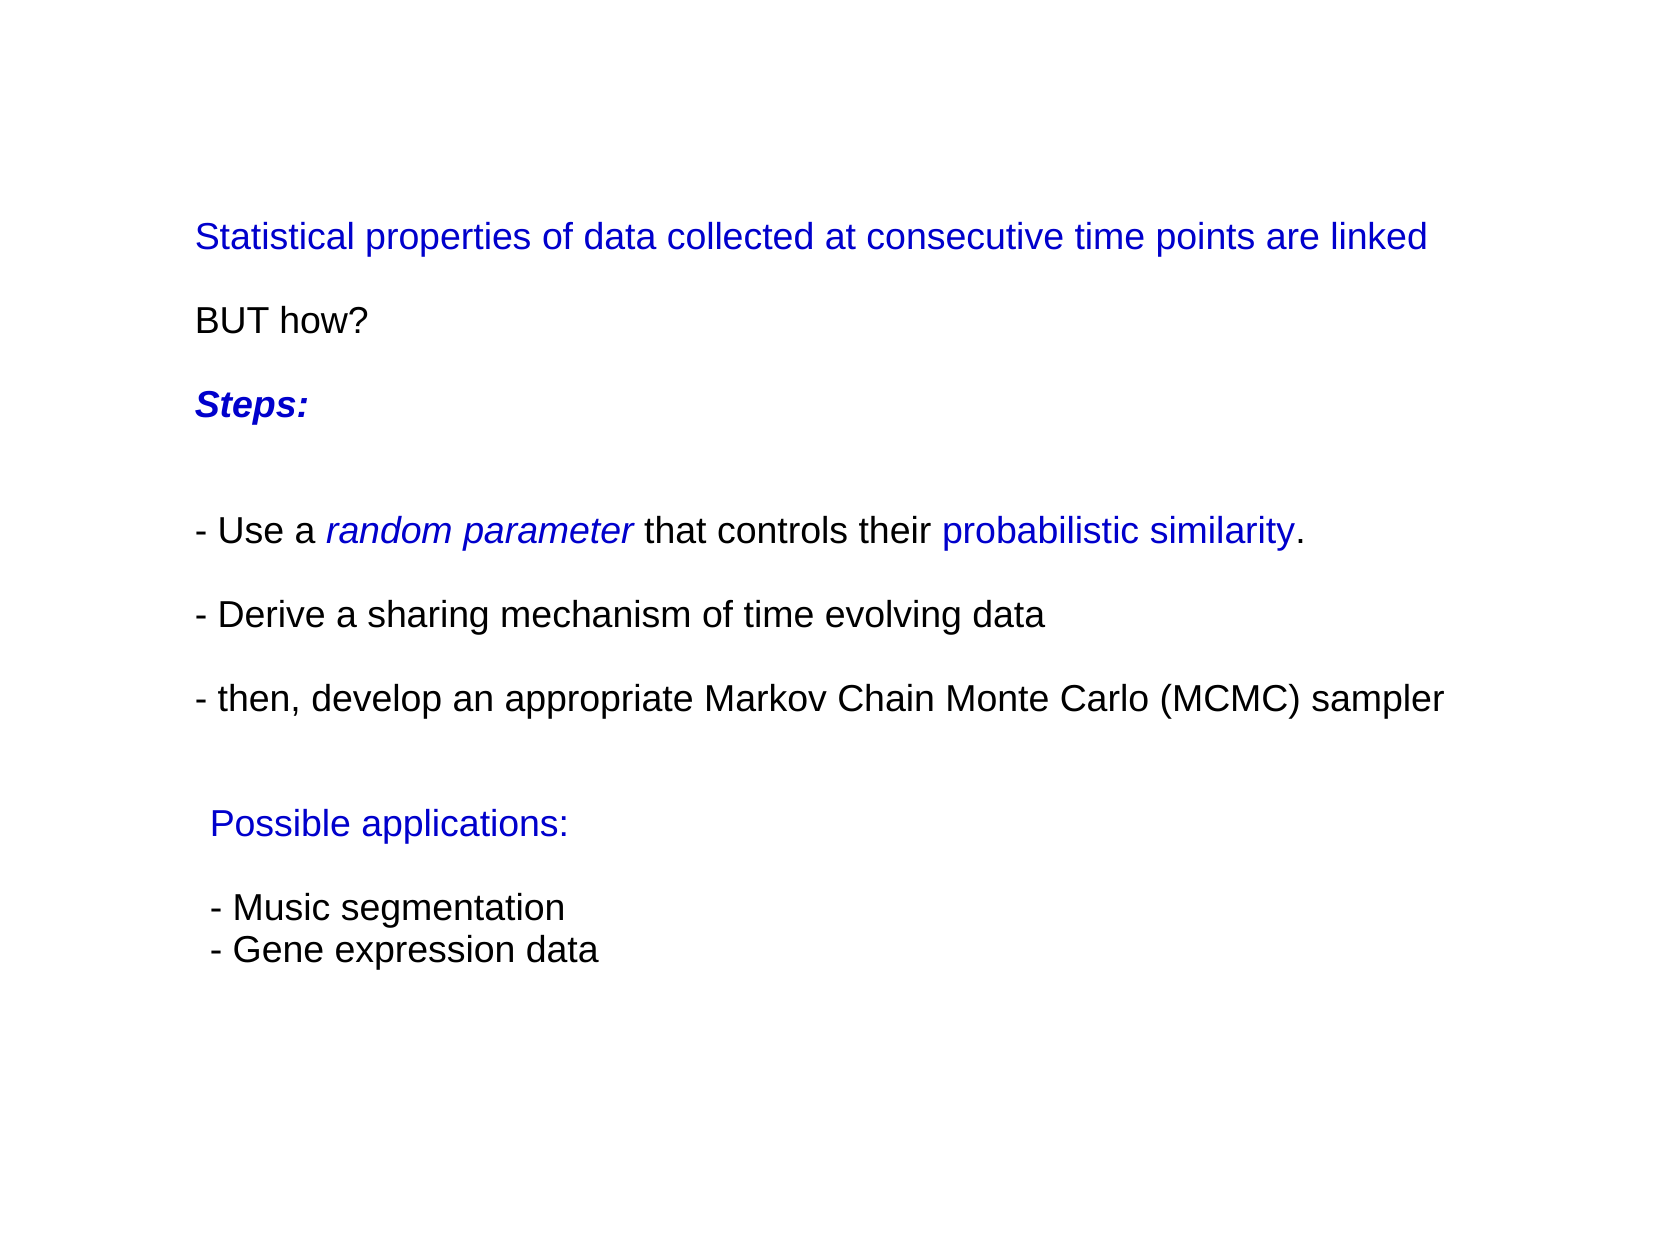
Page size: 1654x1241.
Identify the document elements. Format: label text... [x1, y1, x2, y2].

text_box Statistical properties of data collected at consecutive time points are linked BUT how? Steps: - Use a random parameter that controls their probabilistic similarity. - Derive a sharing mechanism of time evolving data - then, develop an appropriate Markov Chain Monte Carlo (MCMC) sampler [180, 165, 1477, 811]
text_box Possible applications: - Music segmentation - Gene expression data [195, 795, 1366, 1062]
